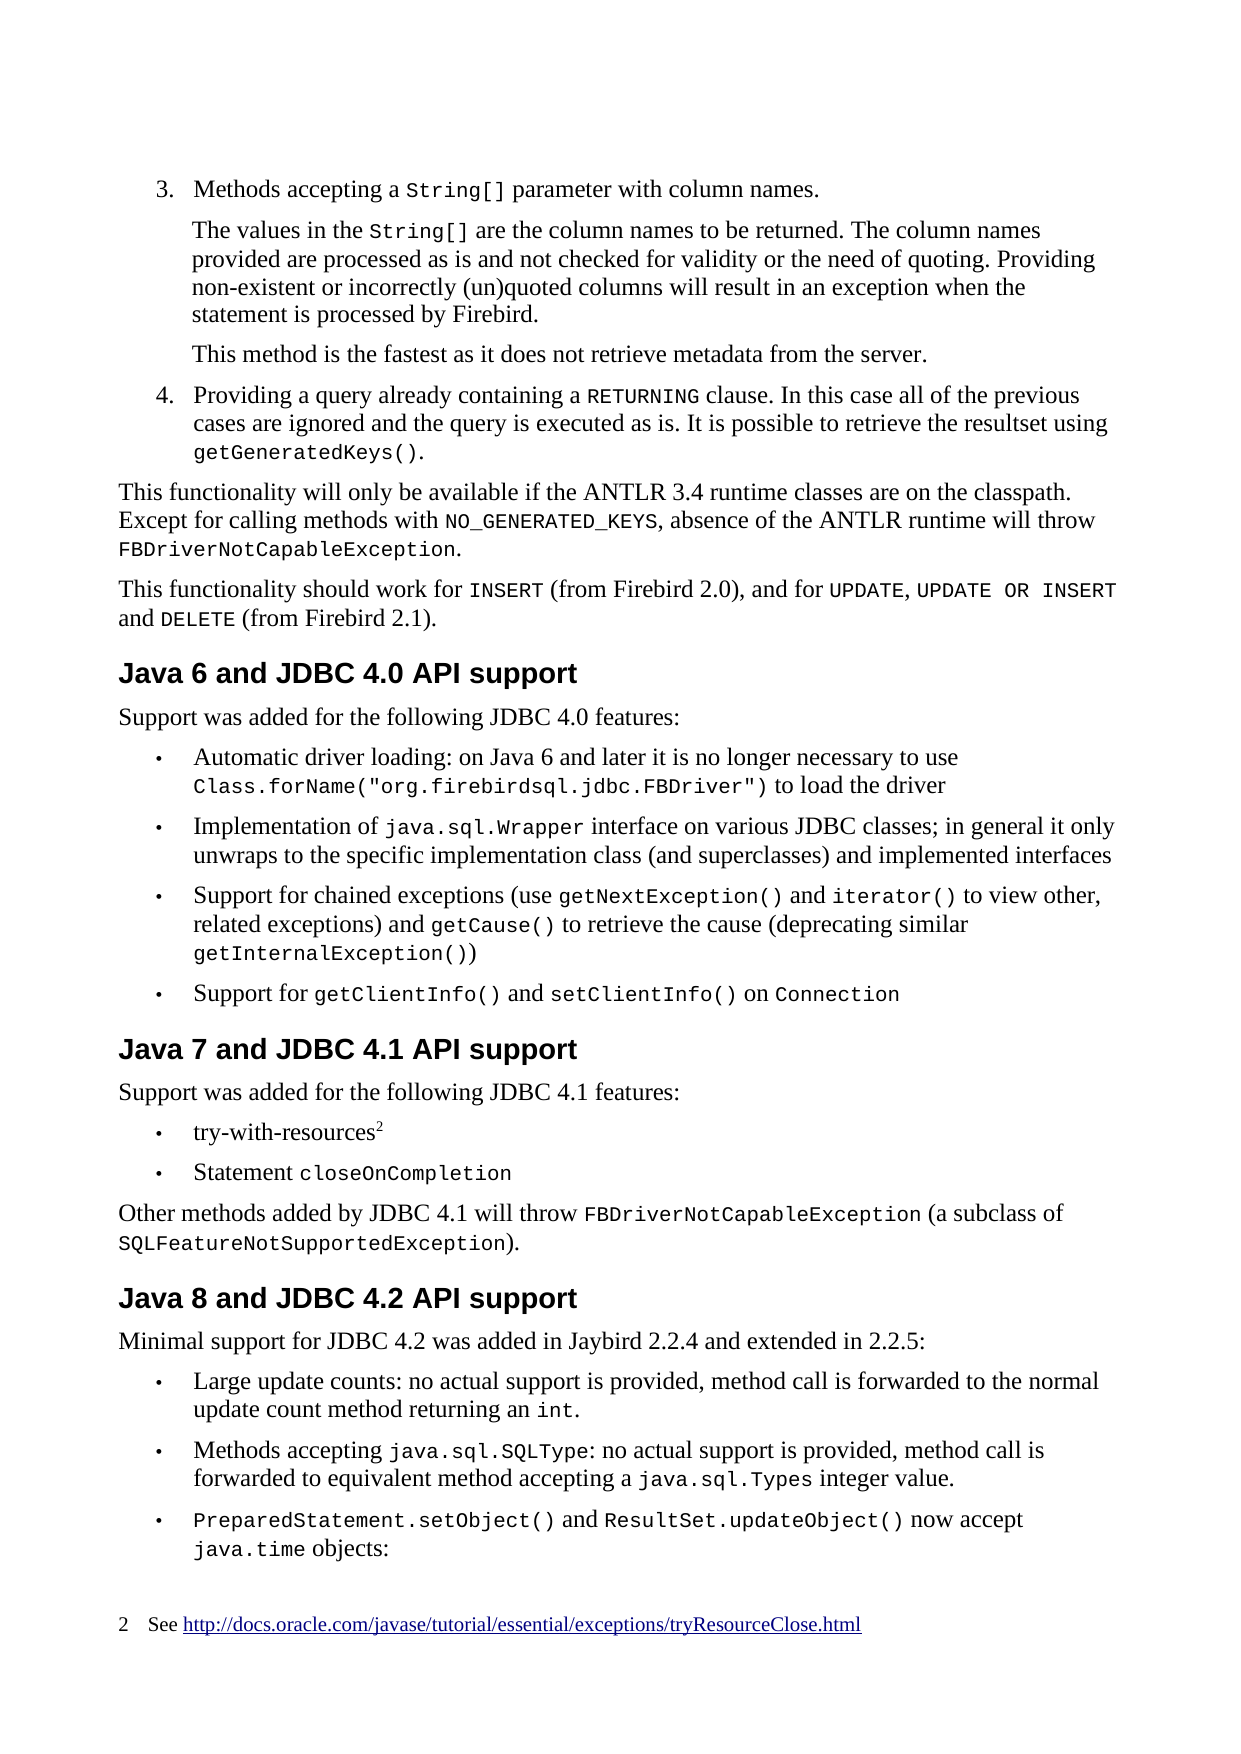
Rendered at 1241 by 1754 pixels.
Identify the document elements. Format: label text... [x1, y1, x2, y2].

text Minimal support for JDBC 4.2 was added in Jaybird 2.2.4 and extended in 2.2.5: [118, 1327, 1122, 1354]
list Automatic driver loading: on Java 6 and later it is no longer necessary to use Class.forName("org.firebirdsql.jdbc.FBDriver") to load the driver [156, 743, 1122, 800]
list PreparedStatement.setObject() and ResultSet.updateObject() now accept java.time objects: [156, 1505, 1122, 1562]
list Implementation of java.sql.Wrapper interface on various JDBC classes; in general it only unwraps to the specific implementation class (and superclasses) and implemented interfaces [156, 812, 1122, 869]
subtitle Java 8 and JDBC 4.2 API support [118, 1282, 1122, 1314]
text This functionality will only be available if the ANTLR 3.4 runtime classes are on the classpath. Except for calling methods with NO_GENERATED_KEYS, absence of the ANTLR runtime will throw FBDriverNotCapableException. [118, 478, 1122, 563]
list Methods accepting java.sql.SQLType: no actual support is provided, method call is forwarded to equivalent method accepting a java.sql.Types integer value. [156, 1436, 1122, 1493]
list See http://docs.oracle.com/javase/tutorial/essential/exceptions/tryResourceClose.html [118, 1613, 1122, 1636]
text Support was added for the following JDBC 4.1 features: [118, 1078, 1122, 1106]
text This functionality should work for INSERT (from Firebird 2.0), and for UPDATE, UPDATE OR INSERT and DELETE (from Firebird 2.1). [118, 575, 1122, 632]
list Large update counts: no actual support is provided, method call is forwarded to the normal update count method returning an int. [156, 1367, 1122, 1423]
text This method is the fastest as it does not retrieve metadata from the server. [192, 341, 1122, 368]
list Methods accepting a String[] parameter with column names. [156, 175, 1122, 204]
subtitle Java 7 and JDBC 4.1 API support [118, 1033, 1122, 1066]
list Support for getClientInfo() and setClientInfo() on Connection [156, 979, 1122, 1008]
text Other methods added by JDBC 4.1 will throw FBDriverNotCapableException (a subclass of SQLFeatureNotSupportedException). [118, 1199, 1122, 1257]
subtitle Java 6 and JDBC 4.0 API support [118, 657, 1122, 690]
list Providing a query already containing a RETURNING clause. In this case all of the previous cases are ignored and the query is executed as is. It is possible to retrieve the resultset using getGeneratedKeys(). [156, 381, 1122, 466]
text The values in the String[] are the column names to be returned. The column names provided are processed as is and not checked for validity or the need of quoting. Providing non-existent or incorrectly (un)quoted columns will result in an exception when the statement is processed by Firebird. [192, 216, 1122, 328]
list Statement closeOnCompletion [156, 1158, 1122, 1187]
list Support for chained exceptions (use getNextException() and iterator() to view other, related exceptions) and getCause() to retrieve the cause (deprecating similar getInternalException()) [156, 881, 1122, 967]
list try-with-resources [156, 1118, 1122, 1146]
text Support was added for the following JDBC 4.0 features: [118, 703, 1122, 730]
